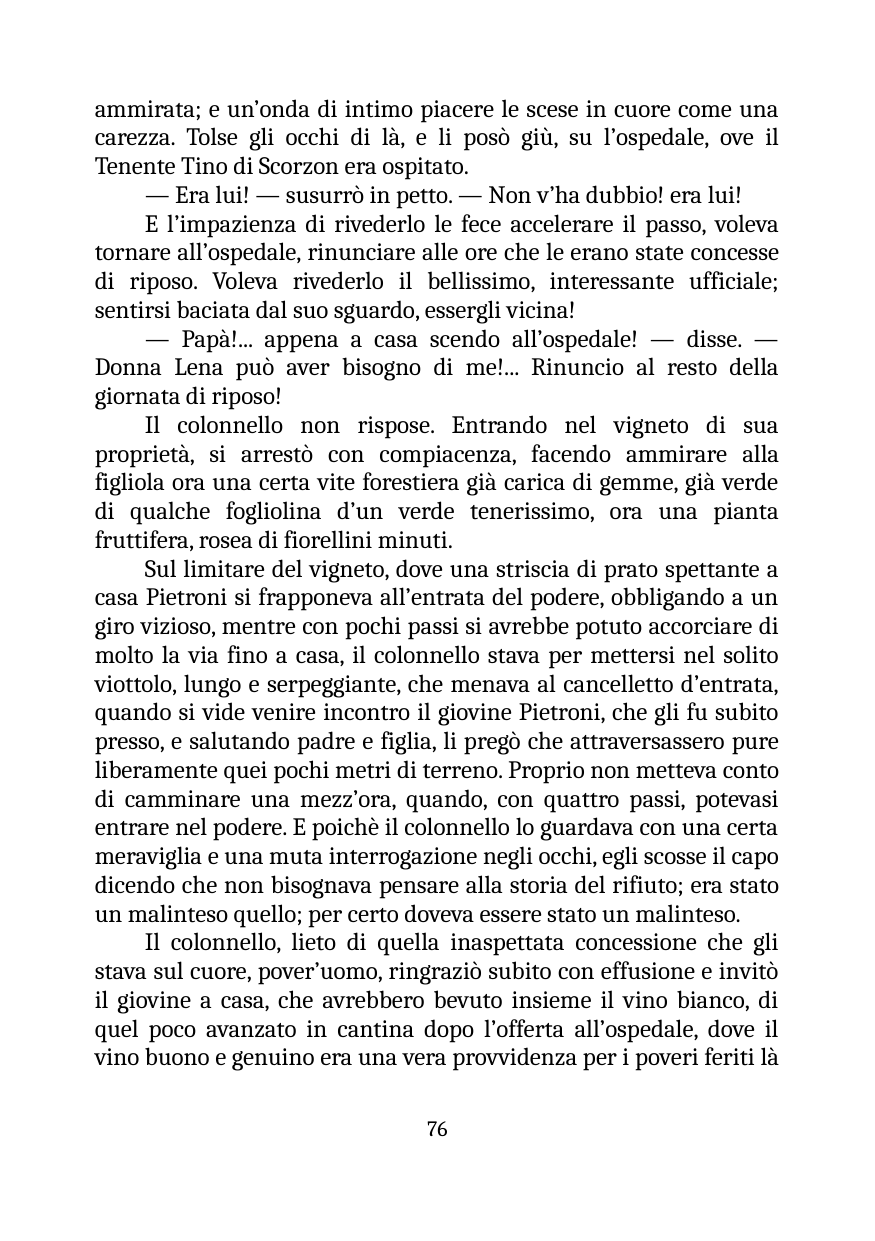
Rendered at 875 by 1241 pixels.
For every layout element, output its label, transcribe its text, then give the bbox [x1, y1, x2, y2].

text — Era lui! — susurrò in petto. — Non v’ha dubbio! era lui! [94, 181, 779, 209]
text Il colonnello, lieto di quella inaspettata concessione che gli stava sul cuore, pover’uomo, ringraziò subito con effusione e invitò il giovine a casa, che avrebbero bevuto insieme il vino bianco, di quel poco avanzato in cantina dopo l’offerta all’ospedale, dove il vino buono e genuino era una vera provvidenza per i poveri feriti là [94, 928, 779, 1072]
text Sul limitare del vigneto, dove una striscia di prato spettante a casa Pietroni si frapponeva all’entrata del podere, obbligando a un giro vizioso, mentre con pochi passi si avrebbe potuto accorciare di molto la via fino a casa, il colonnello stava per mettersi nel solito viottolo, lungo e serpeggiante, che menava al cancelletto d’entrata, quando si vide venire incontro il giovine Pietroni, che gli fu subito presso, e salutando padre e figlia, li pregò che attraversassero pure liberamente quei pochi metri di terreno. Proprio non metteva conto di camminare una mezz’ora, quando, con quattro passi, potevasi entrare nel podere. E poichè il colonnello lo guardava con una certa meraviglia e una muta interrogazione negli occhi, egli scosse il capo dicendo che non bisognava pensare alla storia del rifiuto; era stato un malinteso quello; per certo doveva essere stato un malinteso. [94, 554, 779, 928]
text ammirata; e un’onda di intimo piacere le scese in cuore come una carezza. Tolse gli occhi di là, e li posò giù, su l’ospedale, ove il Tenente Tino di Scorzon era ospitato. [94, 94, 779, 181]
text E l’impazienza di rivederlo le fece accelerare il passo, voleva tornare all’ospedale, rinunciare alle ore che le erano state concesse di riposo. Voleva rivederlo il bellissimo, interessante ufficiale; sentirsi baciata dal suo sguardo, essergli vicina! [94, 209, 779, 324]
text Il colonnello non rispose. Entrando nel vigneto di sua proprietà, si arrestò con compiacenza, facendo ammirare alla figliola ora una certa vite forestiera già carica di gemme, già verde di qualche fogliolina d’un verde tenerissimo, ora una pianta fruttifera, rosea di fiorellini minuti. [94, 411, 779, 554]
text — Papà!... appena a casa scendo all’ospedale! — disse. — Donna Lena può aver bisogno di me!... Rinuncio al resto della giornata di riposo! [94, 324, 779, 411]
